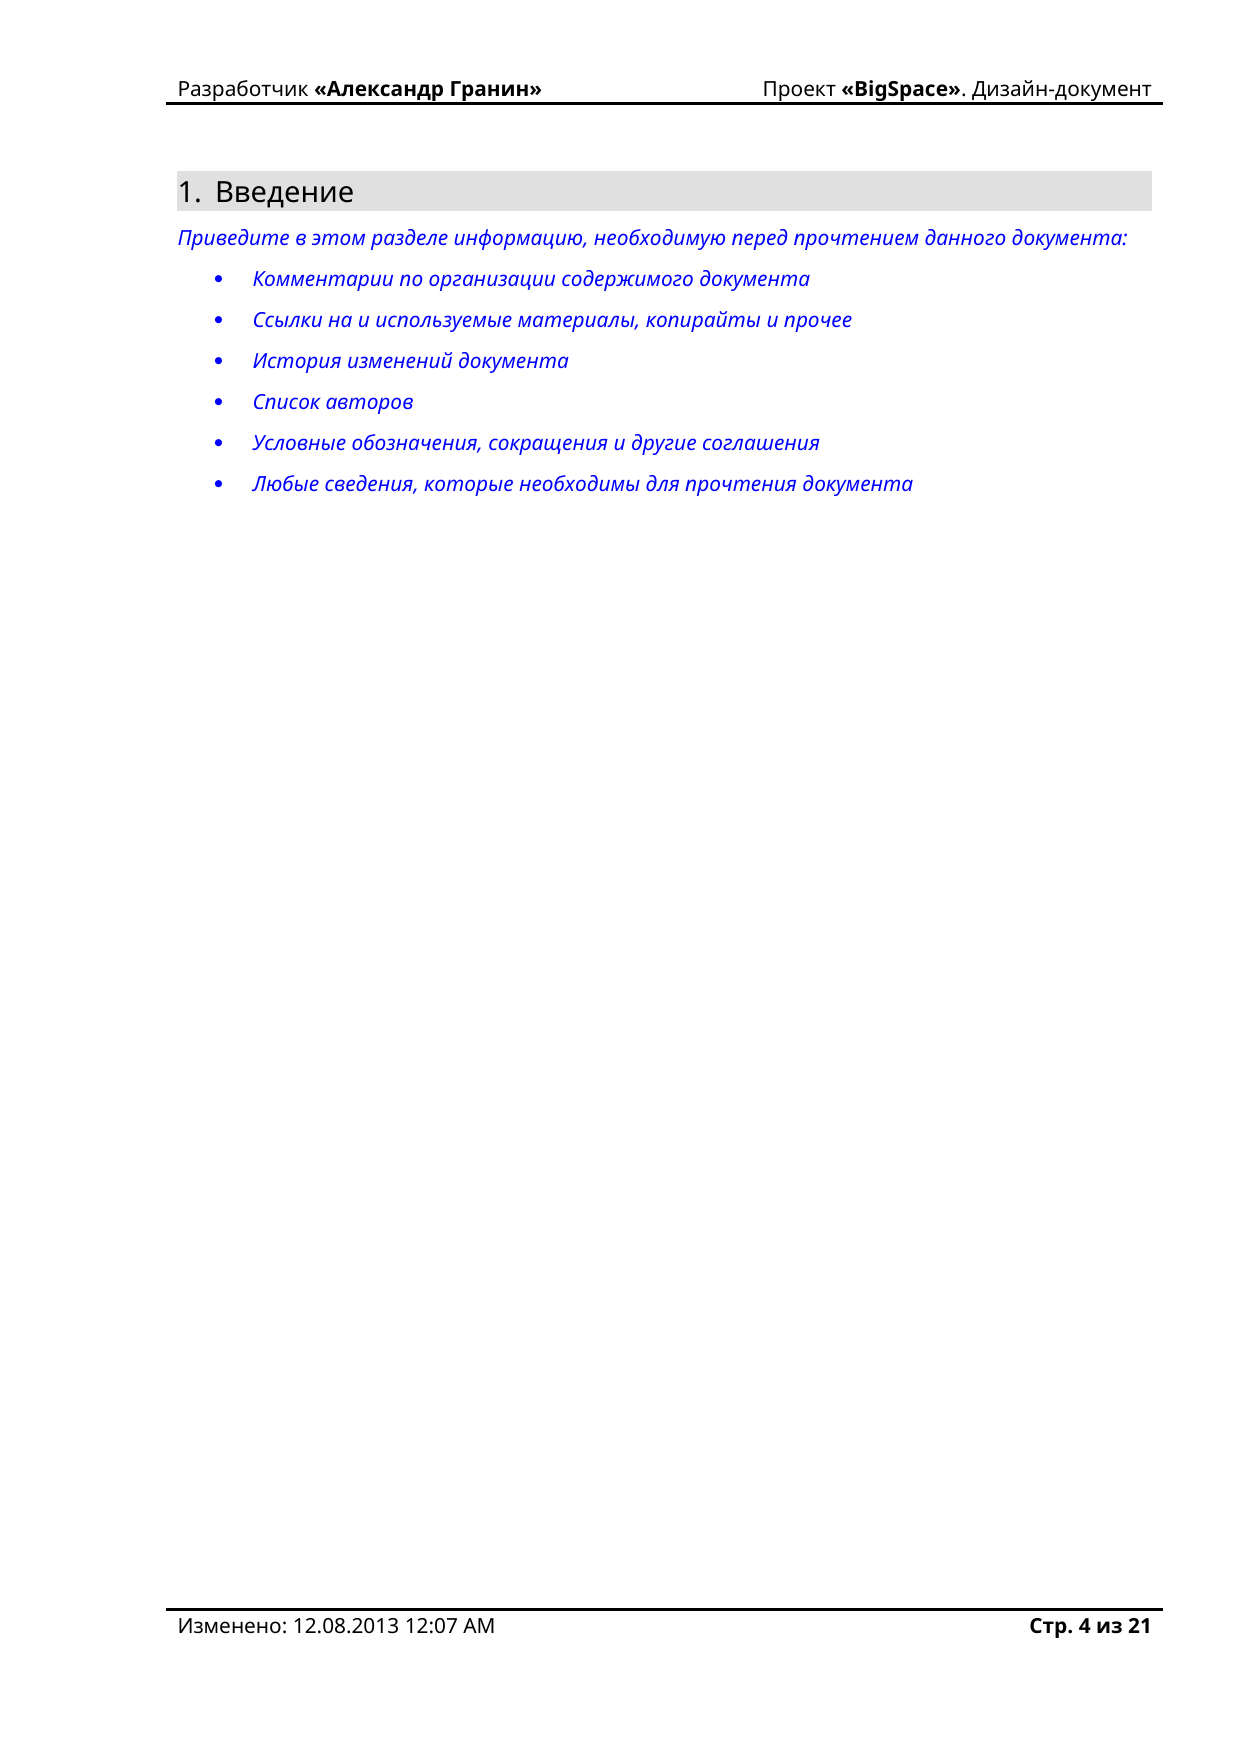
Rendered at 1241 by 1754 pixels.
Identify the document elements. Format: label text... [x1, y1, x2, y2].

list Любые сведения, которые необходимы для прочтения документа [215, 469, 1152, 498]
list Комментарии по организации содержимого документа [215, 264, 1152, 293]
list Условные обозначения, сокращения и другие соглашения [215, 428, 1152, 457]
list Ссылки на и используемые материалы, копирайты и прочее [215, 305, 1152, 334]
list Список авторов [215, 387, 1152, 416]
subtitle Введение [177, 171, 1152, 211]
list История изменений документа [215, 346, 1152, 375]
text Приведите в этом разделе информацию, необходимую перед прочтением данного документа: [177, 223, 1152, 252]
